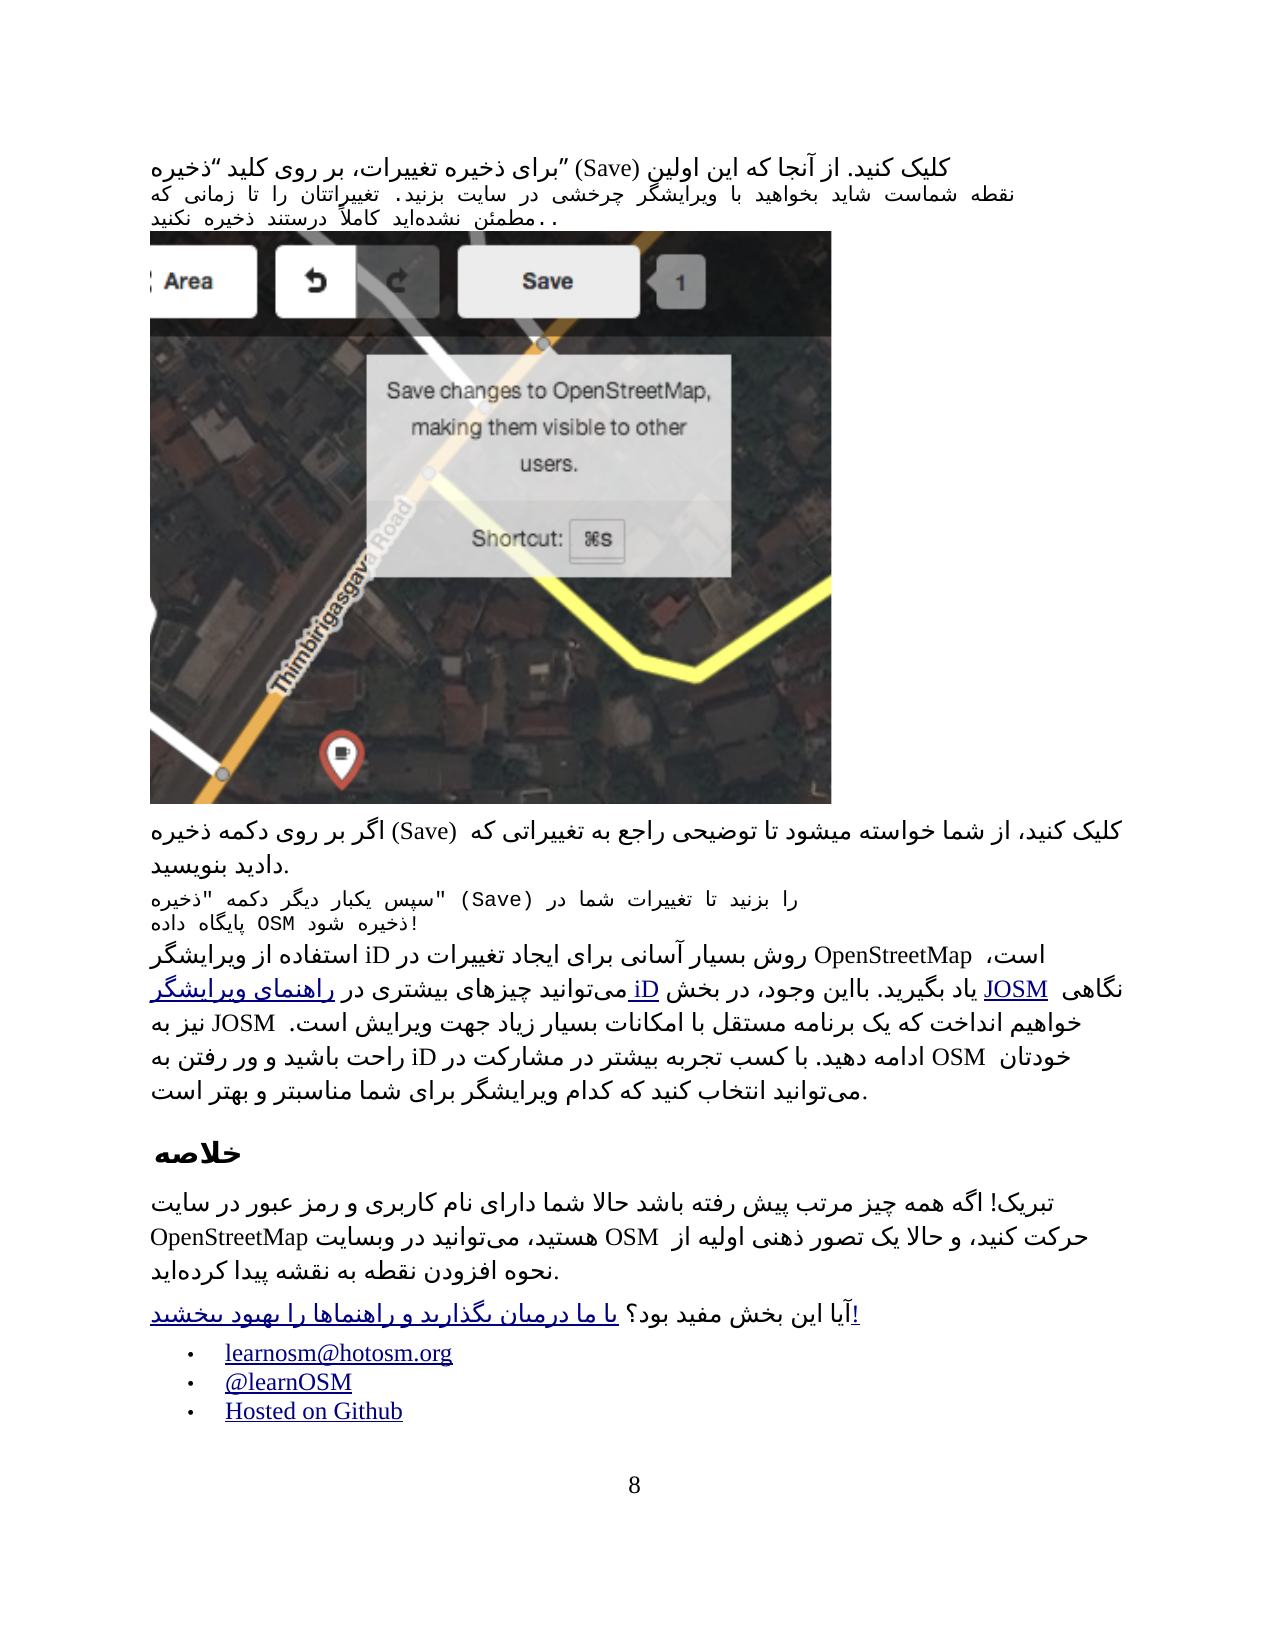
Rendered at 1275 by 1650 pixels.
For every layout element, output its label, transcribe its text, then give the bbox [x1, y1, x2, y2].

text پایگاه داده OSM ذخیره شود! [150, 913, 1125, 937]
list Hosted on Github [187, 1396, 1125, 1425]
text تبریک! اگه همه چیز مرتب پیش رفته باشد حالا شما دارای نام کاربری و رمز عبور در سایت OpenStreetMap هستید، می‌توانید در وبسایت OSM حرکت کنید، و حالا یک تصور ذهنی اولیه از نحوه افزودن نقطه به نقشه پیدا کرده‌اید. [150, 1184, 1125, 1286]
text آیا این بخش مفید بود؟ با ما درمیان بگذارید و راهنماها را بهبود ببخشید! [150, 1295, 1125, 1329]
text مطمئن نشده‌اید کاملاً درستند ذخیره نکنید.. [150, 208, 1125, 231]
picture [150, 231, 832, 804]
text اگر بر روی دکمه ذخیره (Save) کلیک کنید، از شما خواسته میشود تا توضیحی راجع به تغییراتی که دادید بنویسید. [150, 812, 1125, 881]
text برای ذخیره تغییرات، بر روی کلید “ذخیره” (Save) کلیک کنید. از آنجا که این اولین [150, 150, 1125, 184]
text نقطه شماست شاید بخواهید با ویرایشگر چرخشی در سایت بزنید. تغییراتتان را تا زمانی که [150, 184, 1125, 208]
text سپس یکبار دیگر دکمه "ذخیره" (Save) را بزنید تا تغییرات شما در [150, 889, 1125, 913]
text استفاده از ویرایشگر iD روش بسیار آسانی برای ایجاد تغییرات در OpenStreetMap است، می‌توانید چیزهای بیشتری در راهنمای ویرایشگر iD یاد بگیرید. بااین وجود، در بخش JOSM نگاهی نیز به JOSM خواهیم انداخت که یک برنامه مستقل با امکانات بسیار زیاد جهت ویرایش است. راحت باشید و ور رفتن به iD ادامه دهید. با کسب تجربه بیشتر در مشارکت در OSM خودتان می‌توانید انتخاب کنید که کدام ویرایشگر برای شما مناسبتر و بهتر است. [150, 937, 1125, 1107]
list @learnOSM [187, 1367, 1125, 1396]
list learnosm@hotosm.org [187, 1338, 1125, 1367]
subtitle خلاصه [150, 1132, 1125, 1172]
